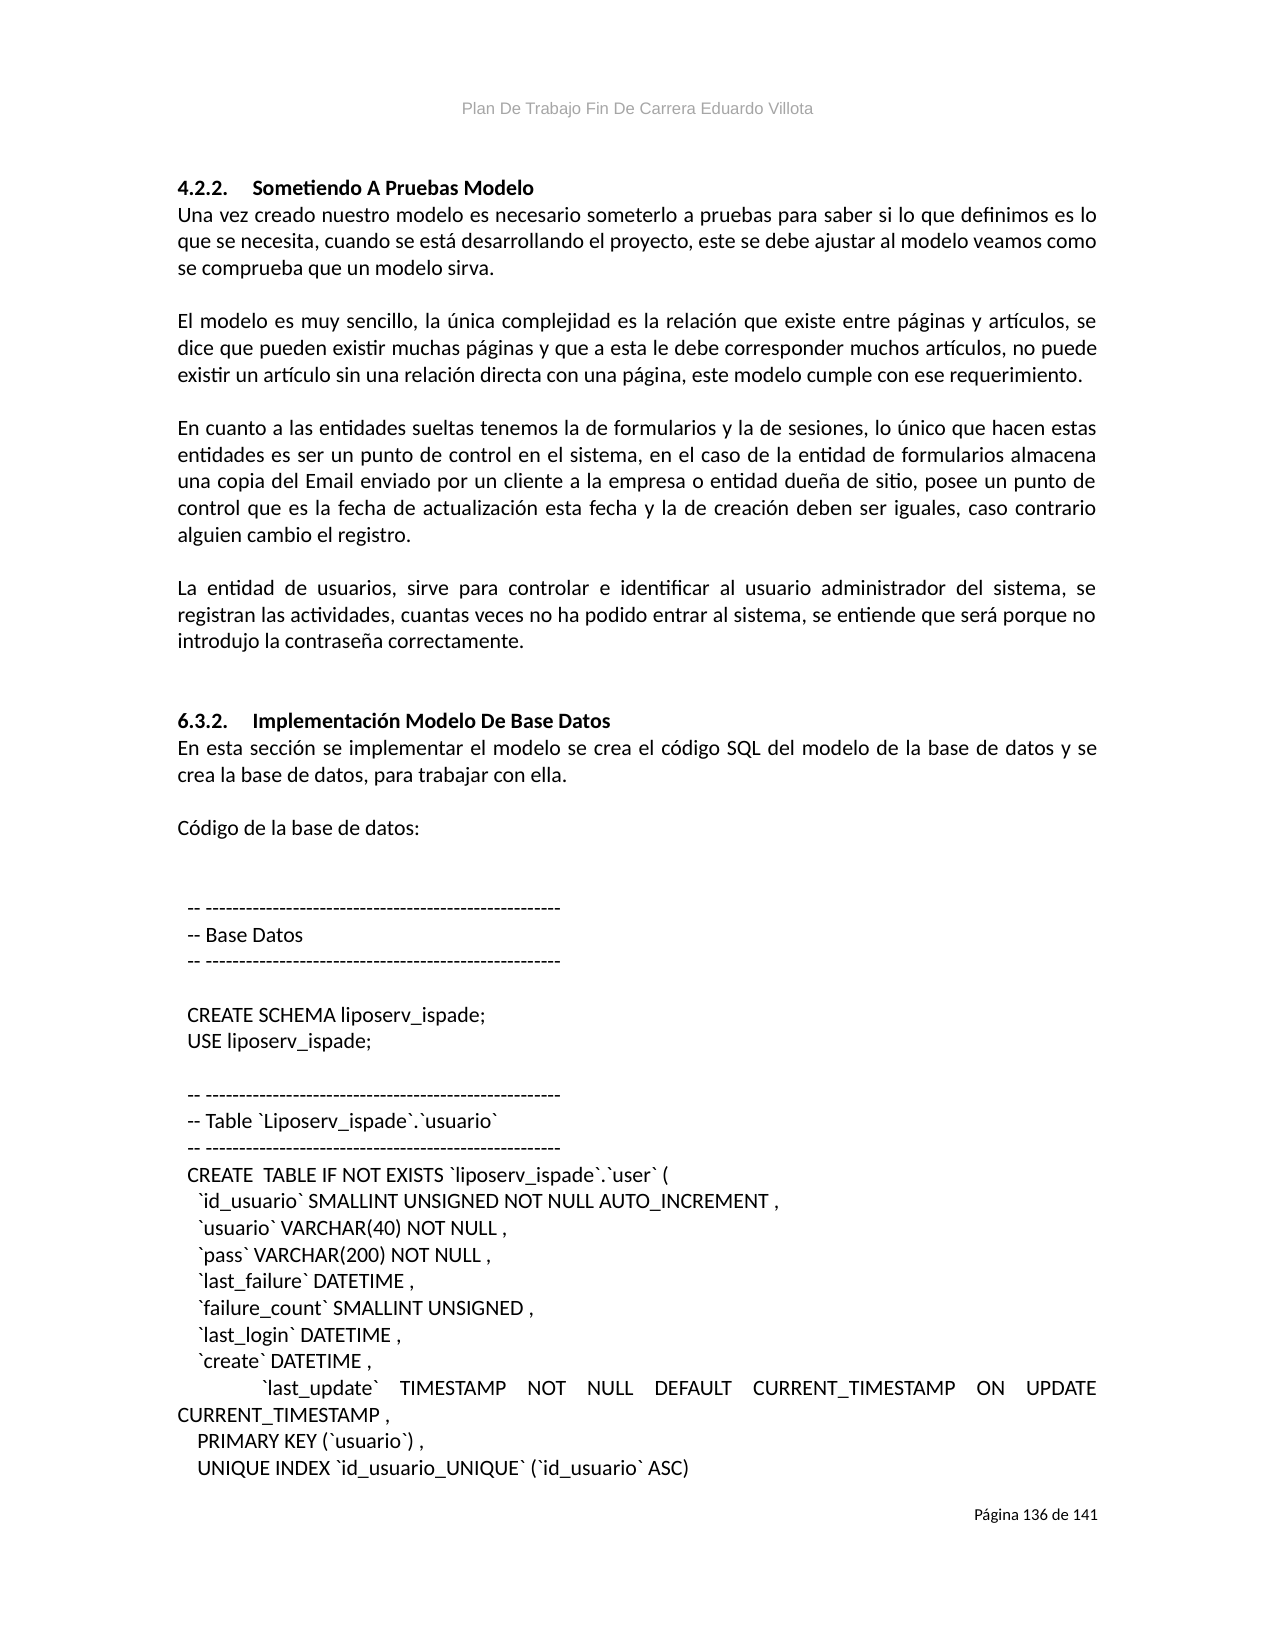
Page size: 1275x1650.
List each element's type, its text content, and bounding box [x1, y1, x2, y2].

text -- Table `Liposerv_ispade`.`usuario` [177, 1108, 1098, 1134]
text En esta sección se implementar el modelo se crea el código SQL del modelo de la base de datos y se crea la base de datos, para trabajar con ella. [177, 734, 1098, 788]
text `failure_count` SMALLINT UNSIGNED , [177, 1294, 1098, 1321]
text 6.3.2. Implementación Modelo De Base Datos [177, 708, 1098, 734]
text -- Base Datos [177, 921, 1098, 948]
text En cuanto a las entidades sueltas tenemos la de formularios y la de sesiones, lo único que hacen estas entidades es ser un punto de control en el sistema, en el caso de la entidad de formularios almacena una copia del Email enviado por un cliente a la empresa o entidad dueña de sitio, posee un punto de control que es la fecha de actualización esta fecha y la de creación deben ser iguales, caso contrario alguien cambio el registro. [177, 414, 1098, 548]
text La entidad de usuarios, sirve para controlar e identificar al usuario administrador del sistema, se registran las actividades, cuantas veces no ha podido entrar al sistema, se entiende que será porque no introdujo la contraseña correctamente. [177, 574, 1098, 654]
text El modelo es muy sencillo, la única complejidad es la relación que existe entre páginas y artículos, se dice que pueden existir muchas páginas y que a esta le debe corresponder muchos artículos, no puede existir un artículo sin una relación directa con una página, este modelo cumple con ese requerimiento. [177, 308, 1098, 388]
text `usuario` VARCHAR(40) NOT NULL , [177, 1214, 1098, 1241]
text `id_usuario` SMALLINT UNSIGNED NOT NULL AUTO_INCREMENT , [177, 1188, 1098, 1214]
text `last_failure` DATETIME , [177, 1268, 1098, 1294]
text -- ----------------------------------------------------- [177, 1081, 1098, 1108]
text -- ----------------------------------------------------- [177, 894, 1098, 921]
text 4.2.2. Sometiendo A Pruebas Modelo [177, 174, 1098, 201]
text `create` DATETIME , [177, 1348, 1098, 1374]
text PRIMARY KEY (`usuario`) , [177, 1428, 1098, 1454]
text `last_update` TIMESTAMP NOT NULL DEFAULT CURRENT_TIMESTAMP ON UPDATE CURRENT_TIMESTAMP , [177, 1374, 1098, 1428]
text Una vez creado nuestro modelo es necesario someterlo a pruebas para saber si lo que definimos es lo que se necesita, cuando se está desarrollando el proyecto, este se debe ajustar al modelo veamos como se comprueba que un modelo sirva. [177, 201, 1098, 281]
text Código de la base de datos: [177, 814, 1098, 841]
text -- ----------------------------------------------------- [177, 1134, 1098, 1161]
text `pass` VARCHAR(200) NOT NULL , [177, 1241, 1098, 1268]
text CREATE SCHEMA liposerv_ispade; [177, 1001, 1098, 1028]
text USE liposerv_ispade; [177, 1028, 1098, 1054]
text `last_login` DATETIME , [177, 1321, 1098, 1348]
text CREATE TABLE IF NOT EXISTS `liposerv_ispade`.`user` ( [177, 1161, 1098, 1188]
text -- ----------------------------------------------------- [177, 948, 1098, 974]
text UNIQUE INDEX `id_usuario_UNIQUE` (`id_usuario` ASC) [177, 1454, 1098, 1481]
